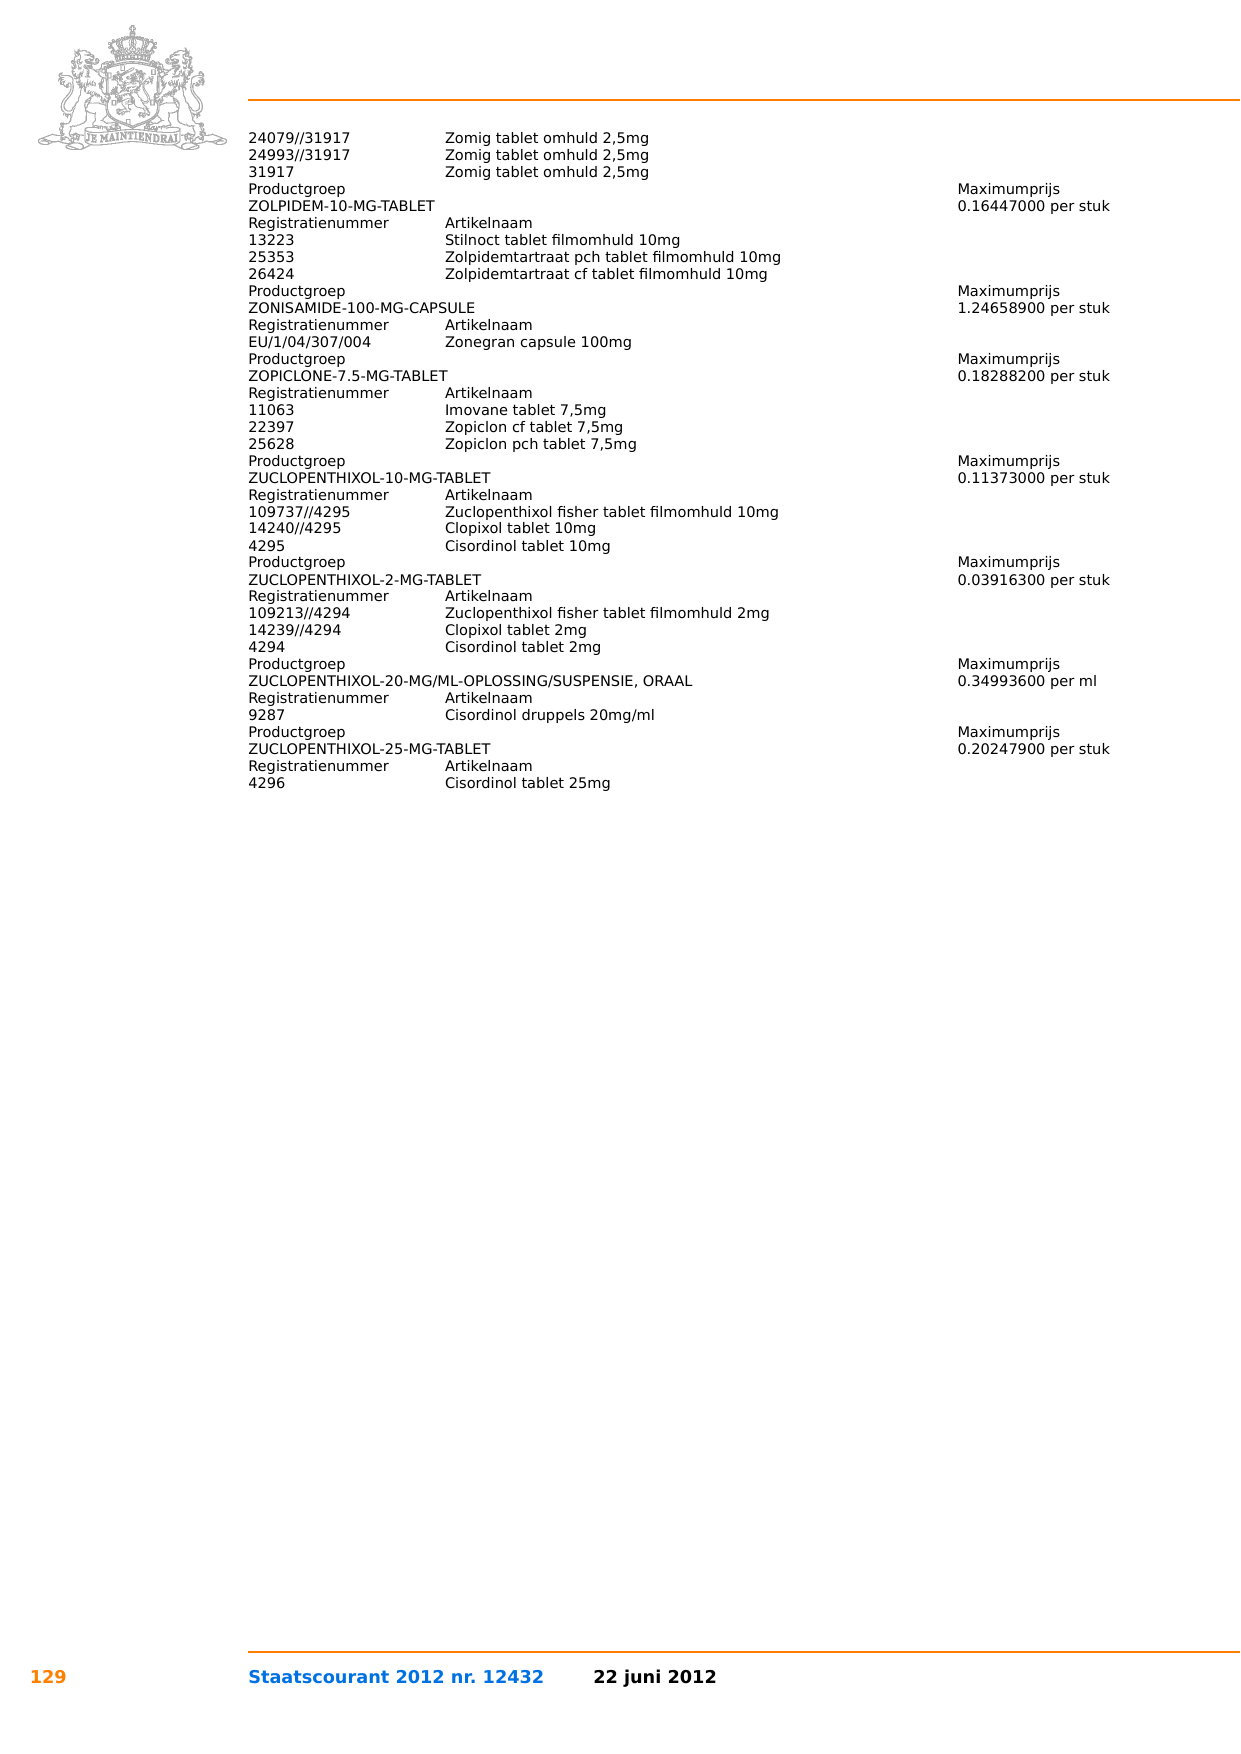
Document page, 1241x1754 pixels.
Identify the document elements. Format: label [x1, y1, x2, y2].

picture [38, 25, 227, 150]
